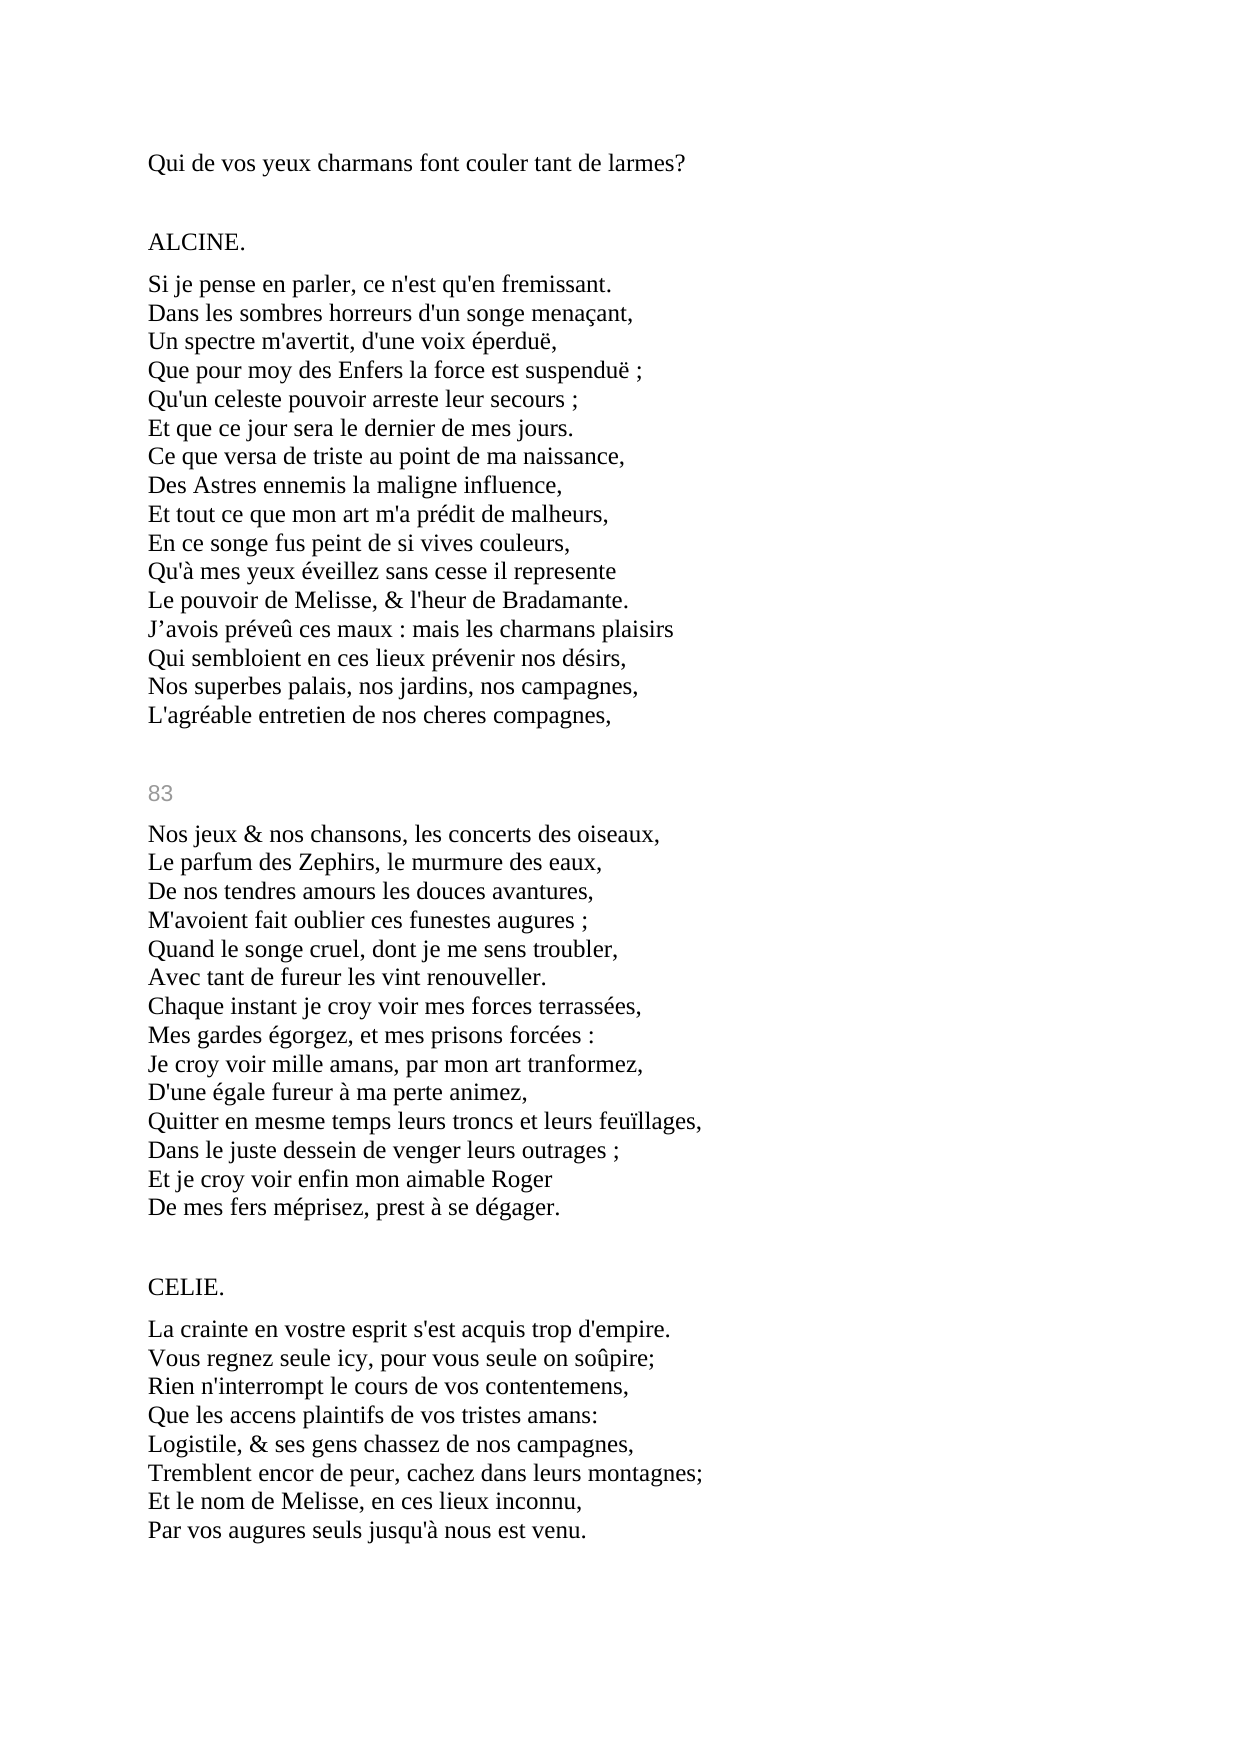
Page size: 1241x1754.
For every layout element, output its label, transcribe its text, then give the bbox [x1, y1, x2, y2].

text Et je croy voir enfin mon aimable Roger [148, 1164, 1093, 1192]
text Chaque instant je croy voir mes forces terrassées, [148, 991, 1093, 1020]
text La crainte en vostre esprit s'est acquis trop d'empire. [148, 1314, 1093, 1343]
text M'avoient fait oublier ces funestes augures ; [148, 905, 1093, 934]
text Quand le songe cruel, dont je me sens troubler, [148, 934, 1093, 962]
text Ce que versa de triste au point de ma naissance, [148, 441, 1093, 470]
text Un spectre m'avertit, d'une voix éperduë, [148, 326, 1093, 355]
text Nos superbes palais, nos jardins, nos campagnes, [148, 671, 1093, 700]
text Par vos augures seuls jusqu'à nous est venu. [148, 1515, 1093, 1544]
text De nos tendres amours les douces avantures, [148, 876, 1093, 905]
text L'agréable entretien de nos cheres compagnes, [148, 700, 1093, 729]
text D'une égale fureur à ma perte animez, [148, 1077, 1093, 1106]
text Nos jeux & nos chansons, les concerts des oiseaux, [148, 819, 1093, 847]
text Et tout ce que mon art m'a prédit de malheurs, [148, 499, 1093, 528]
text Quitter en mesme temps leurs troncs et leurs feuïllages, [148, 1106, 1093, 1135]
text Si je pense en parler, ce n'est qu'en fremissant. [148, 269, 1093, 298]
text Tremblent encor de peur, cachez dans leurs montagnes; [148, 1458, 1093, 1486]
text 83 [173, 780, 1093, 806]
text Que pour moy des Enfers la force est suspenduë ; [148, 355, 1093, 384]
text Je croy voir mille amans, par mon art tranformez, [148, 1049, 1093, 1077]
text J’avois préveû ces maux : mais les charmans plaisirs [148, 614, 1093, 643]
text ALCINE. [148, 227, 1093, 256]
text Des Astres ennemis la maligne influence, [148, 470, 1093, 499]
text Logistile, & ses gens chassez de nos campagnes, [148, 1429, 1093, 1458]
text Que les accens plaintifs de vos tristes amans: [148, 1400, 1093, 1429]
text Mes gardes égorgez, et mes prisons forcées : [148, 1020, 1093, 1049]
text CELIE. [148, 1272, 1093, 1301]
text Et le nom de Melisse, en ces lieux inconnu, [148, 1486, 1093, 1515]
text Qui de vos yeux charmans font couler tant de larmes? [148, 148, 1093, 176]
text Avec tant de fureur les vint renouveller. [148, 962, 1093, 991]
text Qu'à mes yeux éveillez sans cesse il represente [148, 556, 1093, 585]
text Rien n'interrompt le cours de vos contentemens, [148, 1371, 1093, 1400]
text Dans les sombres horreurs d'un songe menaçant, [148, 298, 1093, 326]
text De mes fers méprisez, prest à se dégager. [148, 1192, 1093, 1221]
text Le parfum des Zephirs, le murmure des eaux, [148, 847, 1093, 876]
text Dans le juste dessein de venger leurs outrages ; [148, 1135, 1093, 1164]
text Le pouvoir de Melisse, & l'heur de Bradamante. [148, 585, 1093, 614]
text Qui sembloient en ces lieux prévenir nos désirs, [148, 643, 1093, 671]
text Et que ce jour sera le dernier de mes jours. [148, 413, 1093, 441]
text Vous regnez seule icy, pour vous seule on soûpire; [148, 1343, 1093, 1371]
text Qu'un celeste pouvoir arreste leur secours ; [148, 384, 1093, 413]
text En ce songe fus peint de si vives couleurs, [148, 528, 1093, 556]
